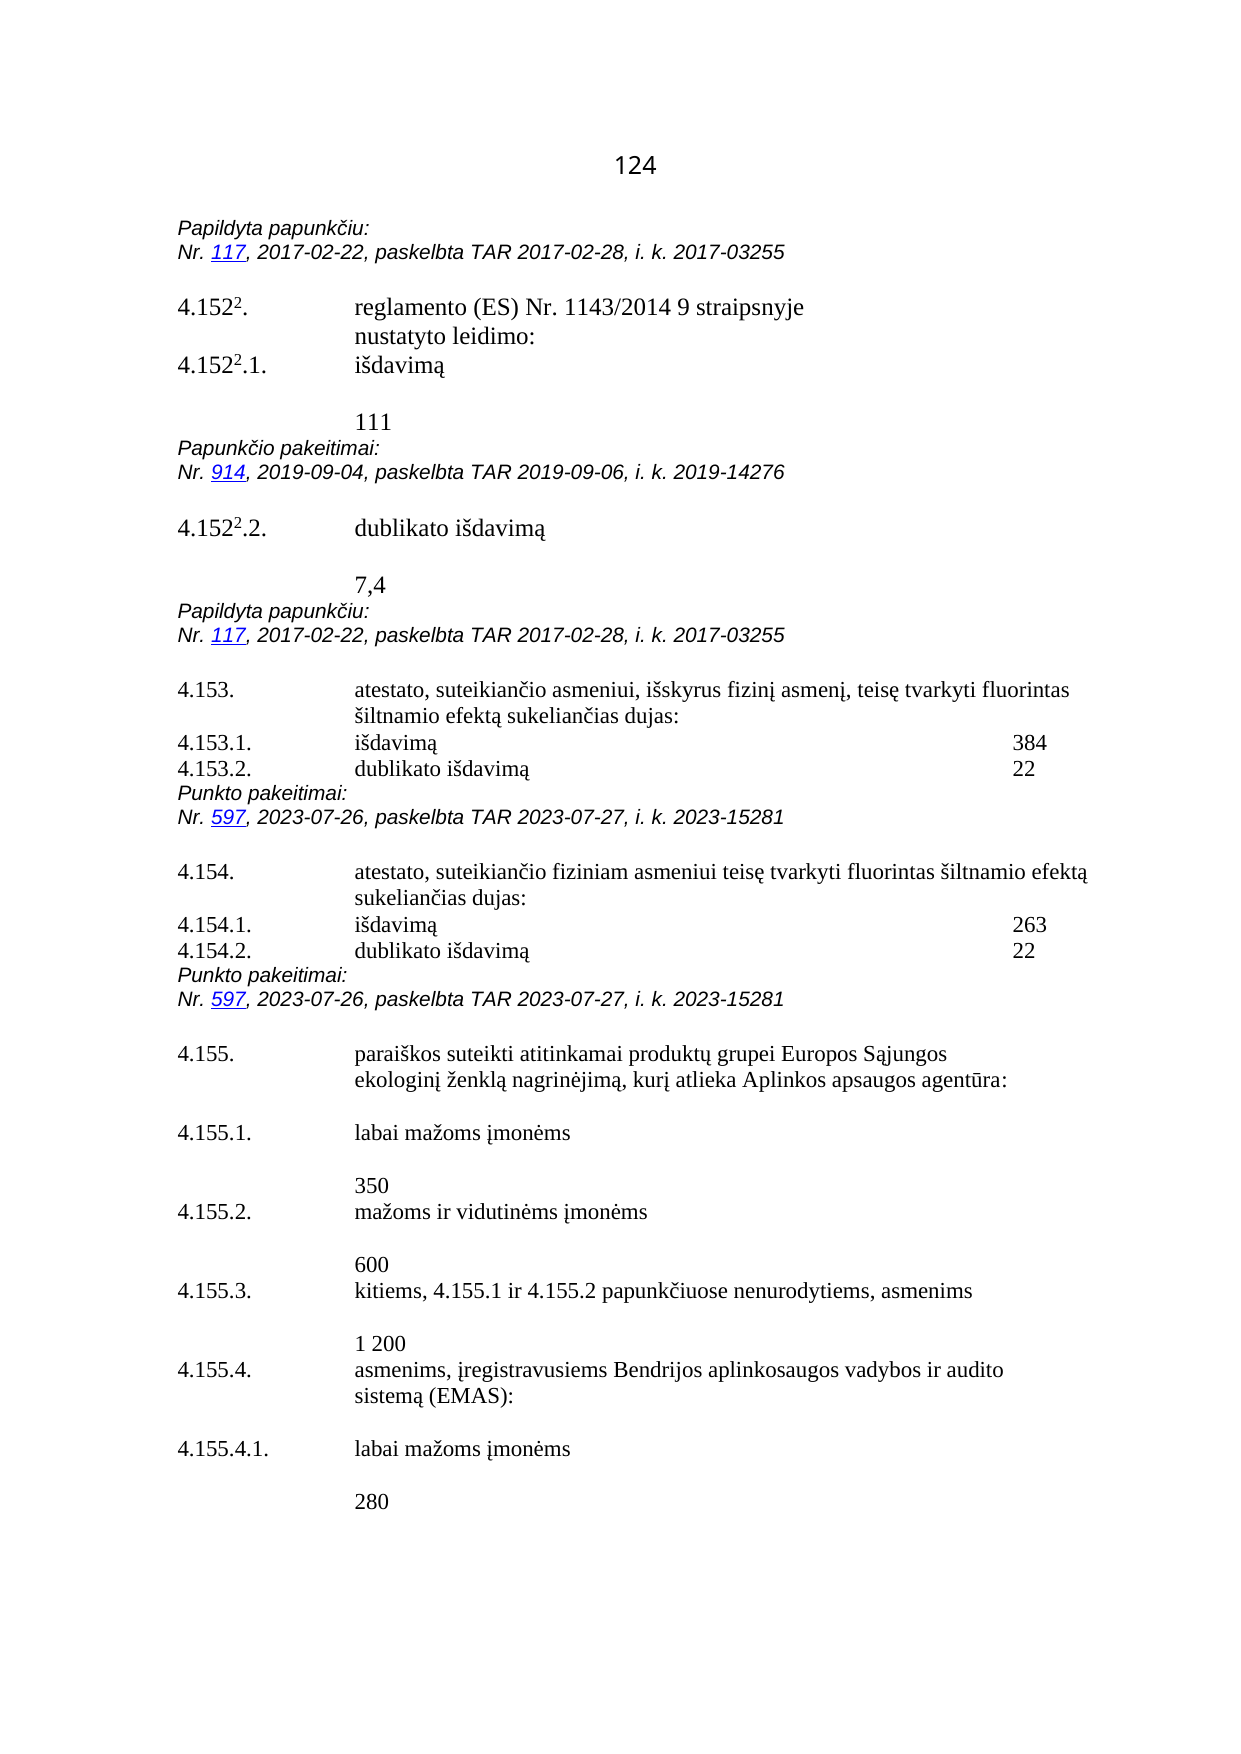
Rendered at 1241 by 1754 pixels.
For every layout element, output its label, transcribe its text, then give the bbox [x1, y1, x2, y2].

text Nr. 597, 2023-07-26, paskelbta TAR 2023-07-27, i. k. 2023-15281 [177, 805, 1092, 829]
text 4.155.3. kitiems, 4.155.1 ir 4.155.2 papunkčiuose nenurodytiems, asmenims 1 200 [177, 1277, 1033, 1356]
text Nr. 914, 2019-09-04, paskelbta TAR 2019-09-06, i. k. 2019-14276 [177, 460, 1092, 484]
text Papildyta papunkčiu: [177, 599, 1092, 623]
text 4.153.1. išdavimą 384 [177, 728, 1092, 755]
text Punkto pakeitimai: [177, 781, 1092, 805]
text Punkto pakeitimai: [177, 963, 1092, 987]
text 4.155.4. asmenims, įregistravusiems Bendrijos aplinkosaugos vadybos ir audito sistemą (EMAS): [177, 1356, 1033, 1435]
text 4.154.2. dublikato išdavimą 22 [177, 937, 1092, 963]
text Nr. 597, 2023-07-26, paskelbta TAR 2023-07-27, i. k. 2023-15281 [177, 987, 1092, 1011]
text 4.155.1. labai mažoms įmonėms 350 [177, 1119, 1033, 1198]
text Nr. 117, 2017-02-22, paskelbta TAR 2017-02-28, i. k. 2017-03255 [177, 240, 1092, 264]
text 4.155.4.1. labai mažoms įmonėms 280 [177, 1435, 1033, 1514]
text 4.155. paraiškos suteikti atitinkamai produktų grupei Europos Sąjungos ekologinį ženklą nagrinėjimą, kurį atlieka Aplinkos apsaugos agentūra: [177, 1040, 1033, 1119]
text Papildyta papunkčiu: [177, 216, 1092, 240]
text 4.1522.2. dublikato išdavimą 7,4 [177, 513, 886, 599]
text 4.1522. reglamento (ES) Nr. 1143/2014 9 straipsnyje nustatyto leidimo: [177, 292, 886, 350]
text 4.1522.1. išdavimą 111 [177, 350, 886, 436]
text Nr. 117, 2017-02-22, paskelbta TAR 2017-02-28, i. k. 2017-03255 [177, 623, 1092, 647]
text 4.153.2. dublikato išdavimą 22 [177, 755, 1092, 781]
text Papunkčio pakeitimai: [177, 436, 1092, 460]
text 4.153. atestato, suteikiančio asmeniui, išskyrus fizinį asmenį, teisę tvarkyti fluorintas šiltnamio efektą sukeliančias dujas: [177, 676, 1092, 728]
text 4.154.1. išdavimą 263 [177, 911, 1092, 937]
text 4.155.2. mažoms ir vidutinėms įmonėms 600 [177, 1198, 1033, 1277]
text 4.154. atestato, suteikiančio fiziniam asmeniui teisę tvarkyti fluorintas šiltnamio efektą sukeliančias dujas: [177, 858, 1092, 911]
